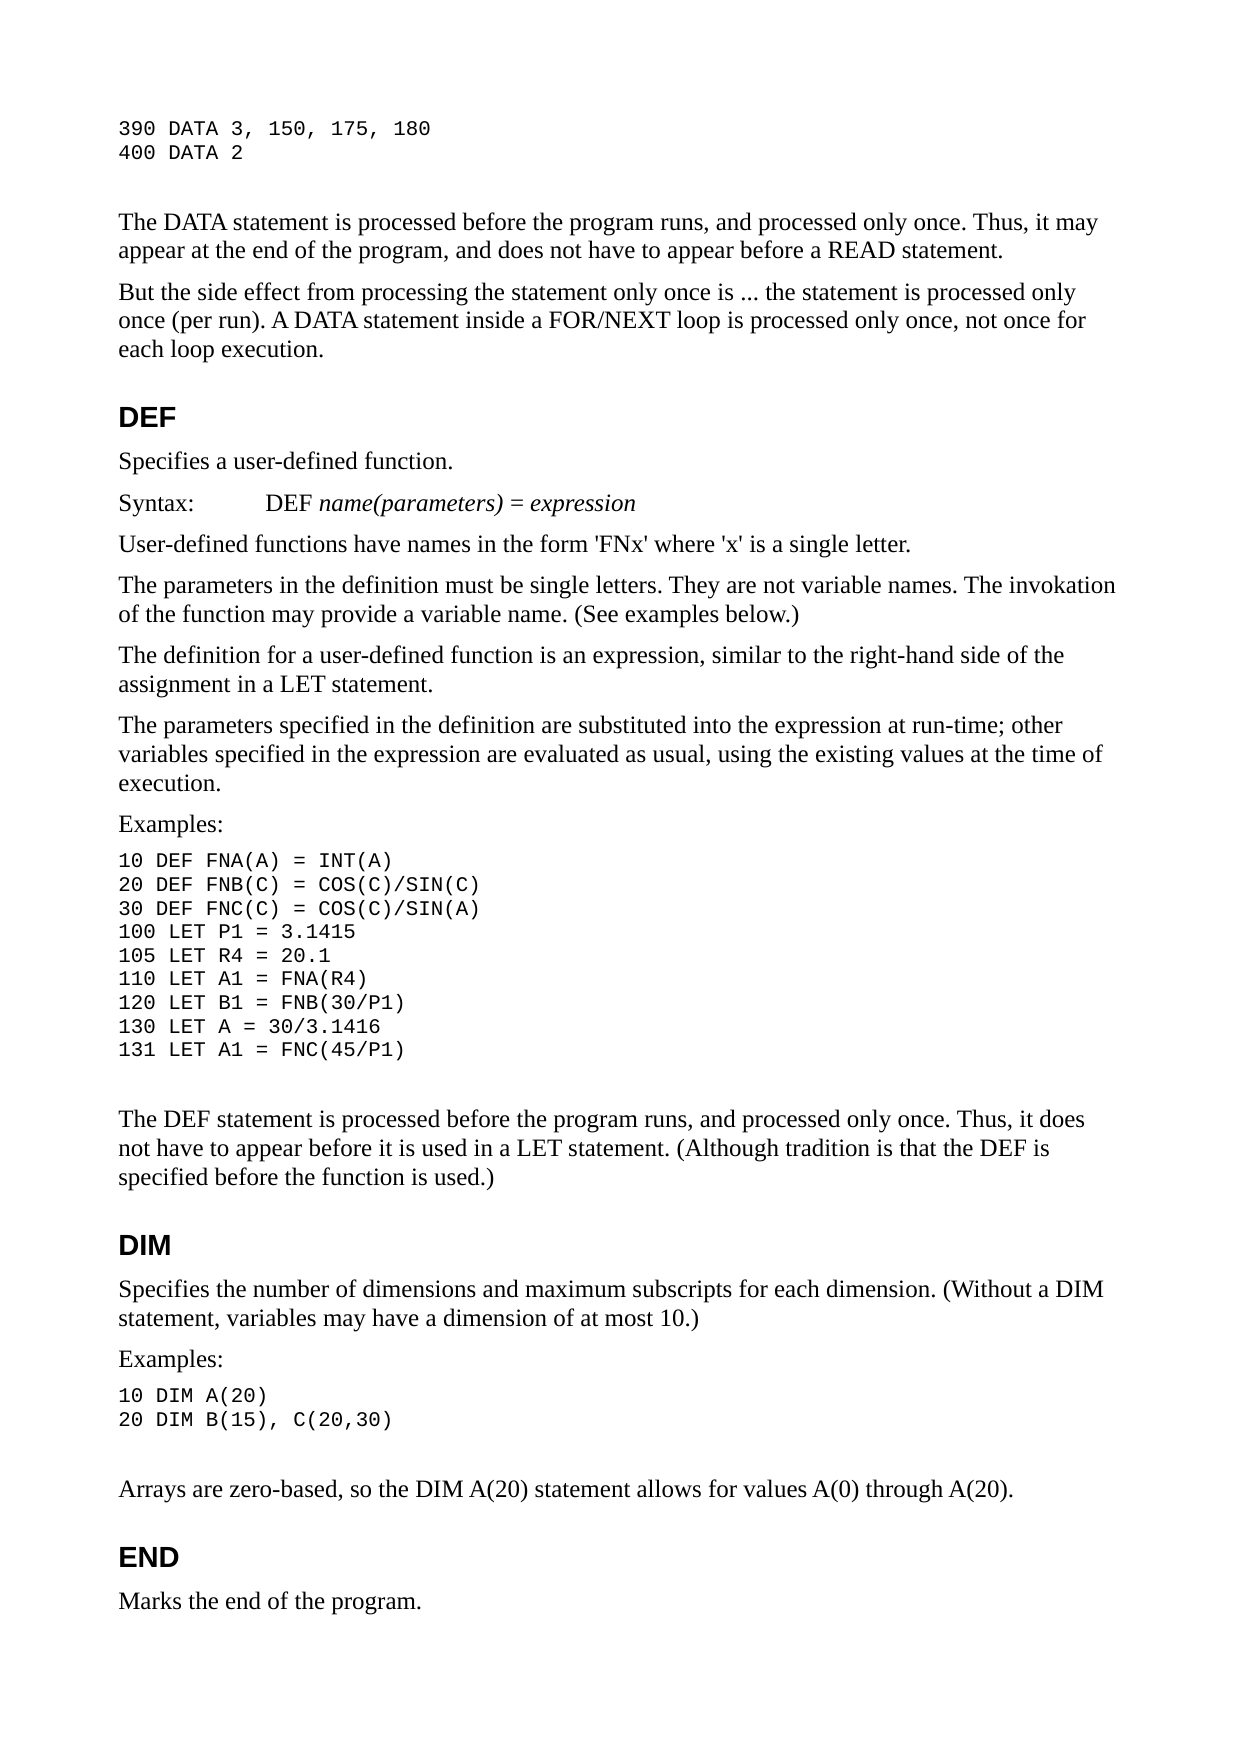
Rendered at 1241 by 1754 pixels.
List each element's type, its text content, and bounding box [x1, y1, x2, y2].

subtitle DIM [118, 1228, 1122, 1262]
text The DATA statement is processed before the program runs, and processed only once. Thus, it may appear at the end of the program, and does not have to appear before a READ statement. [118, 207, 1122, 264]
text 390 DATA 3, 150, 175, 180 [118, 118, 1122, 142]
text The parameters in the definition must be single letters. They are not variable names. The invokation of the function may provide a variable name. (See examples below.) [118, 570, 1122, 628]
text 20 DEF FNB(C) = COS(C)/SIN(C) [118, 874, 1122, 897]
text Specifies the number of dimensions and maximum subscripts for each dimension. (Without a DIM statement, variables may have a dimension of at most 10.) [118, 1274, 1122, 1332]
text 400 DATA 2 [118, 142, 1122, 165]
text 20 DIM B(15), C(20,30) [118, 1409, 1122, 1433]
text But the side effect from processing the statement only once is ... the statement is processed only once (per run). A DATA statement inside a FOR/NEXT loop is processed only once, not once for each loop execution. [118, 277, 1122, 363]
text 10 DEF FNA(A) = INT(A) [118, 850, 1122, 874]
text Syntax: DEF name(parameters) = expression [118, 488, 1122, 516]
subtitle END [118, 1540, 1122, 1574]
text The parameters specified in the definition are substituted into the expression at run-time; other variables specified in the expression are evaluated as usual, using the existing values at the time of execution. [118, 710, 1122, 796]
text 105 LET R4 = 20.1 [118, 945, 1122, 968]
text User-defined functions have names in the form 'FNx' where 'x' is a single letter. [118, 529, 1122, 558]
text Specifies a user-defined function. [118, 446, 1122, 475]
text Examples: [118, 1344, 1122, 1373]
text 100 LET P1 = 3.1415 [118, 921, 1122, 945]
text 10 DIM A(20) [118, 1385, 1122, 1409]
text 120 LET B1 = FNB(30/P1) [118, 992, 1122, 1016]
text 30 DEF FNC(C) = COS(C)/SIN(A) [118, 897, 1122, 921]
text 131 LET A1 = FNC(45/P1) [118, 1039, 1122, 1063]
text Arrays are zero-based, so the DIM A(20) statement allows for values A(0) through A(20). [118, 1474, 1122, 1503]
text Examples: [118, 809, 1122, 838]
text Marks the end of the program. [118, 1586, 1122, 1615]
text 130 LET A = 30/3.1416 [118, 1016, 1122, 1039]
text The definition for a user-defined function is an expression, similar to the right-hand side of the assignment in a LET statement. [118, 640, 1122, 698]
subtitle DEF [118, 400, 1122, 434]
text 110 LET A1 = FNA(R4) [118, 968, 1122, 992]
text The DEF statement is processed before the program runs, and processed only once. Thus, it does not have to appear before it is used in a LET statement. (Although tradition is that the DEF is specified before the function is used.) [118, 1104, 1122, 1191]
